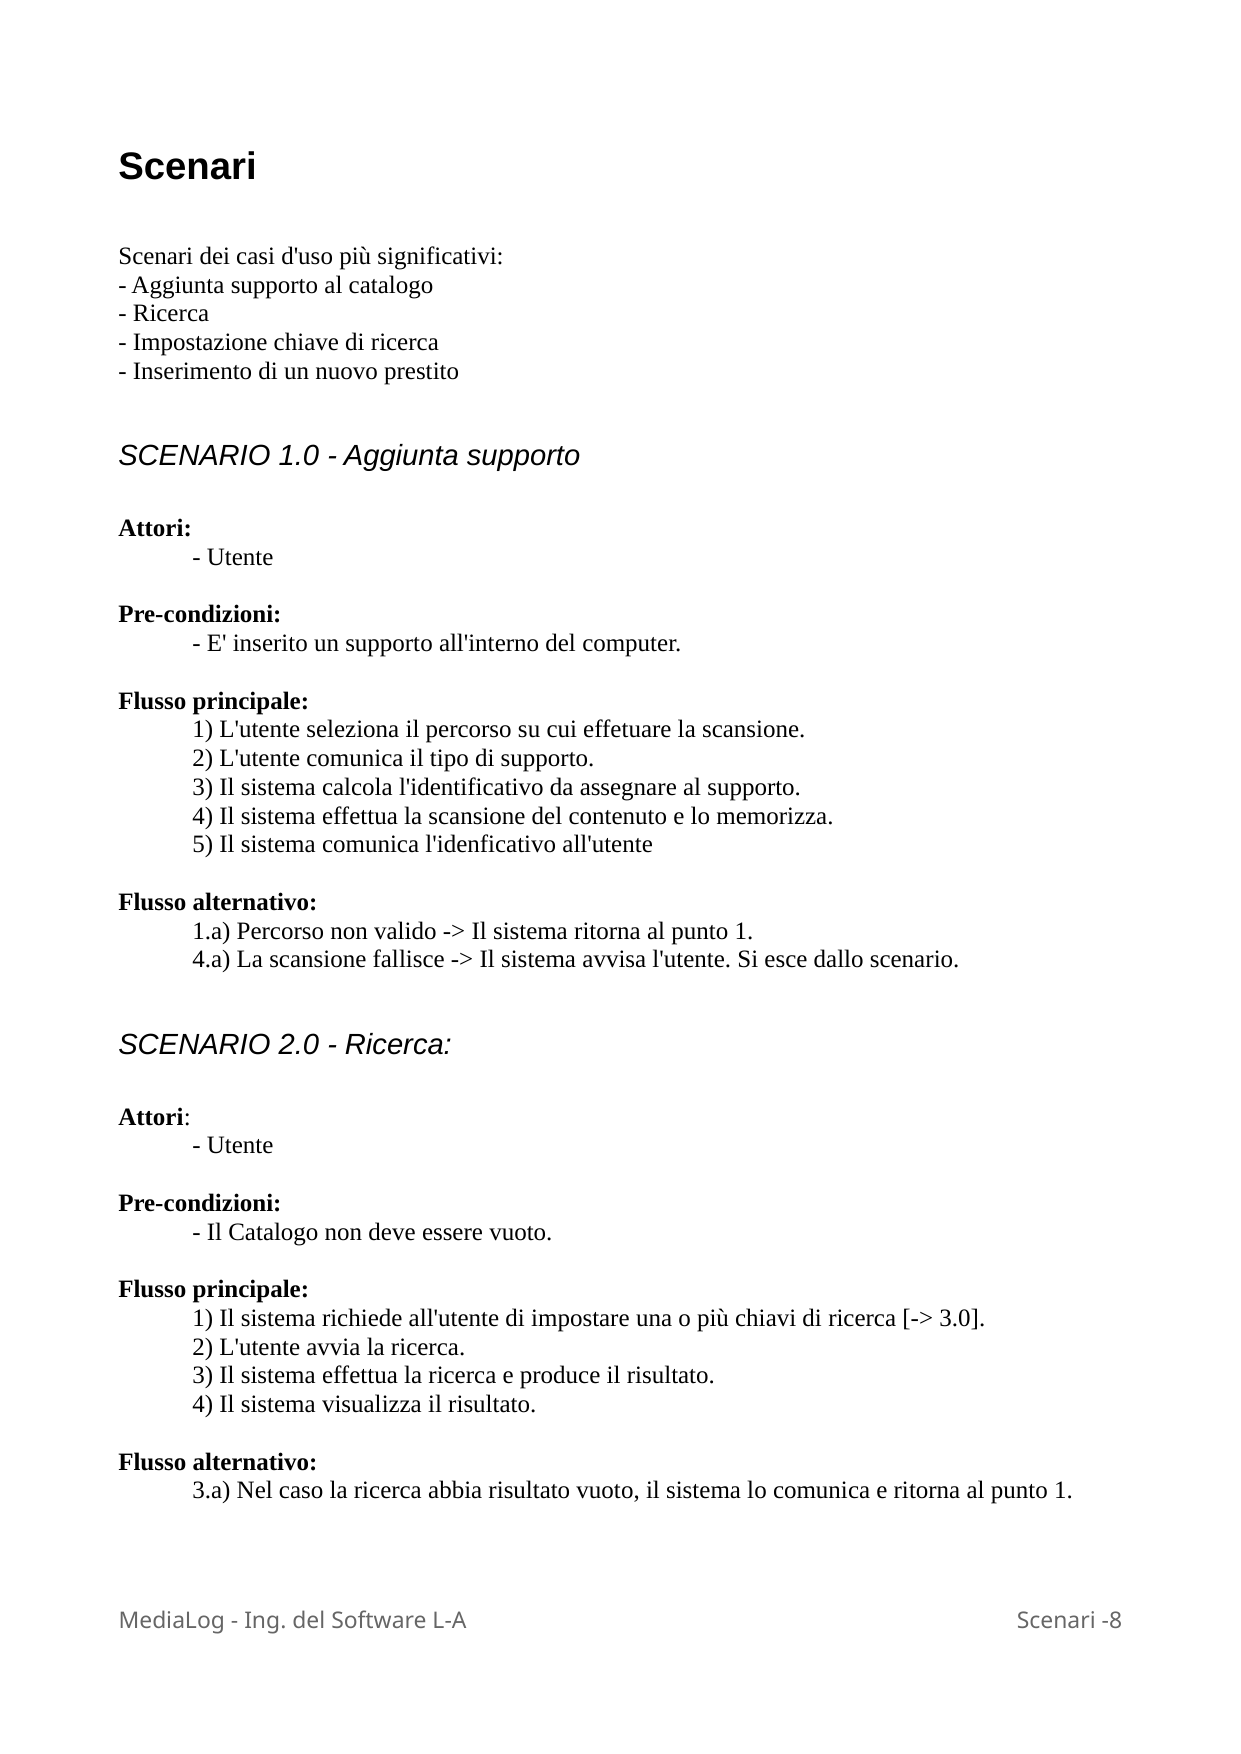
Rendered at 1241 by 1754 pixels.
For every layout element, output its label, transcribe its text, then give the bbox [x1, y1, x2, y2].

text Attori: [118, 1102, 1122, 1131]
text 4) Il sistema effettua la scansione del contenuto e lo memorizza. [192, 801, 1122, 829]
text - Ricerca [118, 298, 1122, 327]
text Pre-condizioni: [118, 1188, 1122, 1217]
text 2) L'utente avvia la ricerca. [192, 1332, 1122, 1361]
text - E' inserito un supporto all'interno del computer. [192, 628, 1122, 657]
text 4) Il sistema visualizza il risultato. [192, 1389, 1122, 1418]
text 1.a) Percorso non valido -> Il sistema ritorna al punto 1. [192, 916, 1122, 944]
text - Utente [192, 542, 1122, 571]
text Scenari dei casi d'uso più significativi: [118, 241, 1122, 270]
text 1) L'utente seleziona il percorso su cui effetuare la scansione. [192, 714, 1122, 743]
text Flusso principale: [118, 1274, 1122, 1303]
text 3.a) Nel caso la ricerca abbia risultato vuoto, il sistema lo comunica e ritorna al punto 1. [192, 1476, 1122, 1504]
text Attori: [118, 513, 1122, 542]
subtitle SCENARIO 2.0 - Ricerca: [118, 1027, 1122, 1061]
text 1) Il sistema richiede all'utente di impostare una o più chiavi di ricerca [-> 3.0]. [192, 1303, 1122, 1332]
text 4.a) La scansione fallisce -> Il sistema avvisa l'utente. Si esce dallo scenario. [192, 944, 1122, 973]
subtitle SCENARIO 1.0 - Aggiunta supporto [118, 438, 1122, 472]
text Pre-condizioni: [118, 599, 1122, 628]
text 3) Il sistema calcola l'identificativo da assegnare al supporto. [192, 772, 1122, 801]
text 3) Il sistema effettua la ricerca e produce il risultato. [192, 1361, 1122, 1389]
text Flusso alternativo: [118, 1447, 1122, 1476]
text - Aggiunta supporto al catalogo [118, 270, 1122, 298]
subtitle Scenari [118, 143, 1122, 187]
text - Utente [192, 1131, 1122, 1159]
text - Inserimento di un nuovo prestito [118, 356, 1122, 385]
text Flusso alternativo: [118, 887, 1122, 916]
text 5) Il sistema comunica l'idenficativo all'utente [192, 829, 1122, 858]
text 2) L'utente comunica il tipo di supporto. [192, 743, 1122, 772]
text Flusso principale: [118, 686, 1122, 714]
text - Impostazione chiave di ricerca [118, 327, 1122, 356]
text - Il Catalogo non deve essere vuoto. [192, 1217, 1122, 1246]
